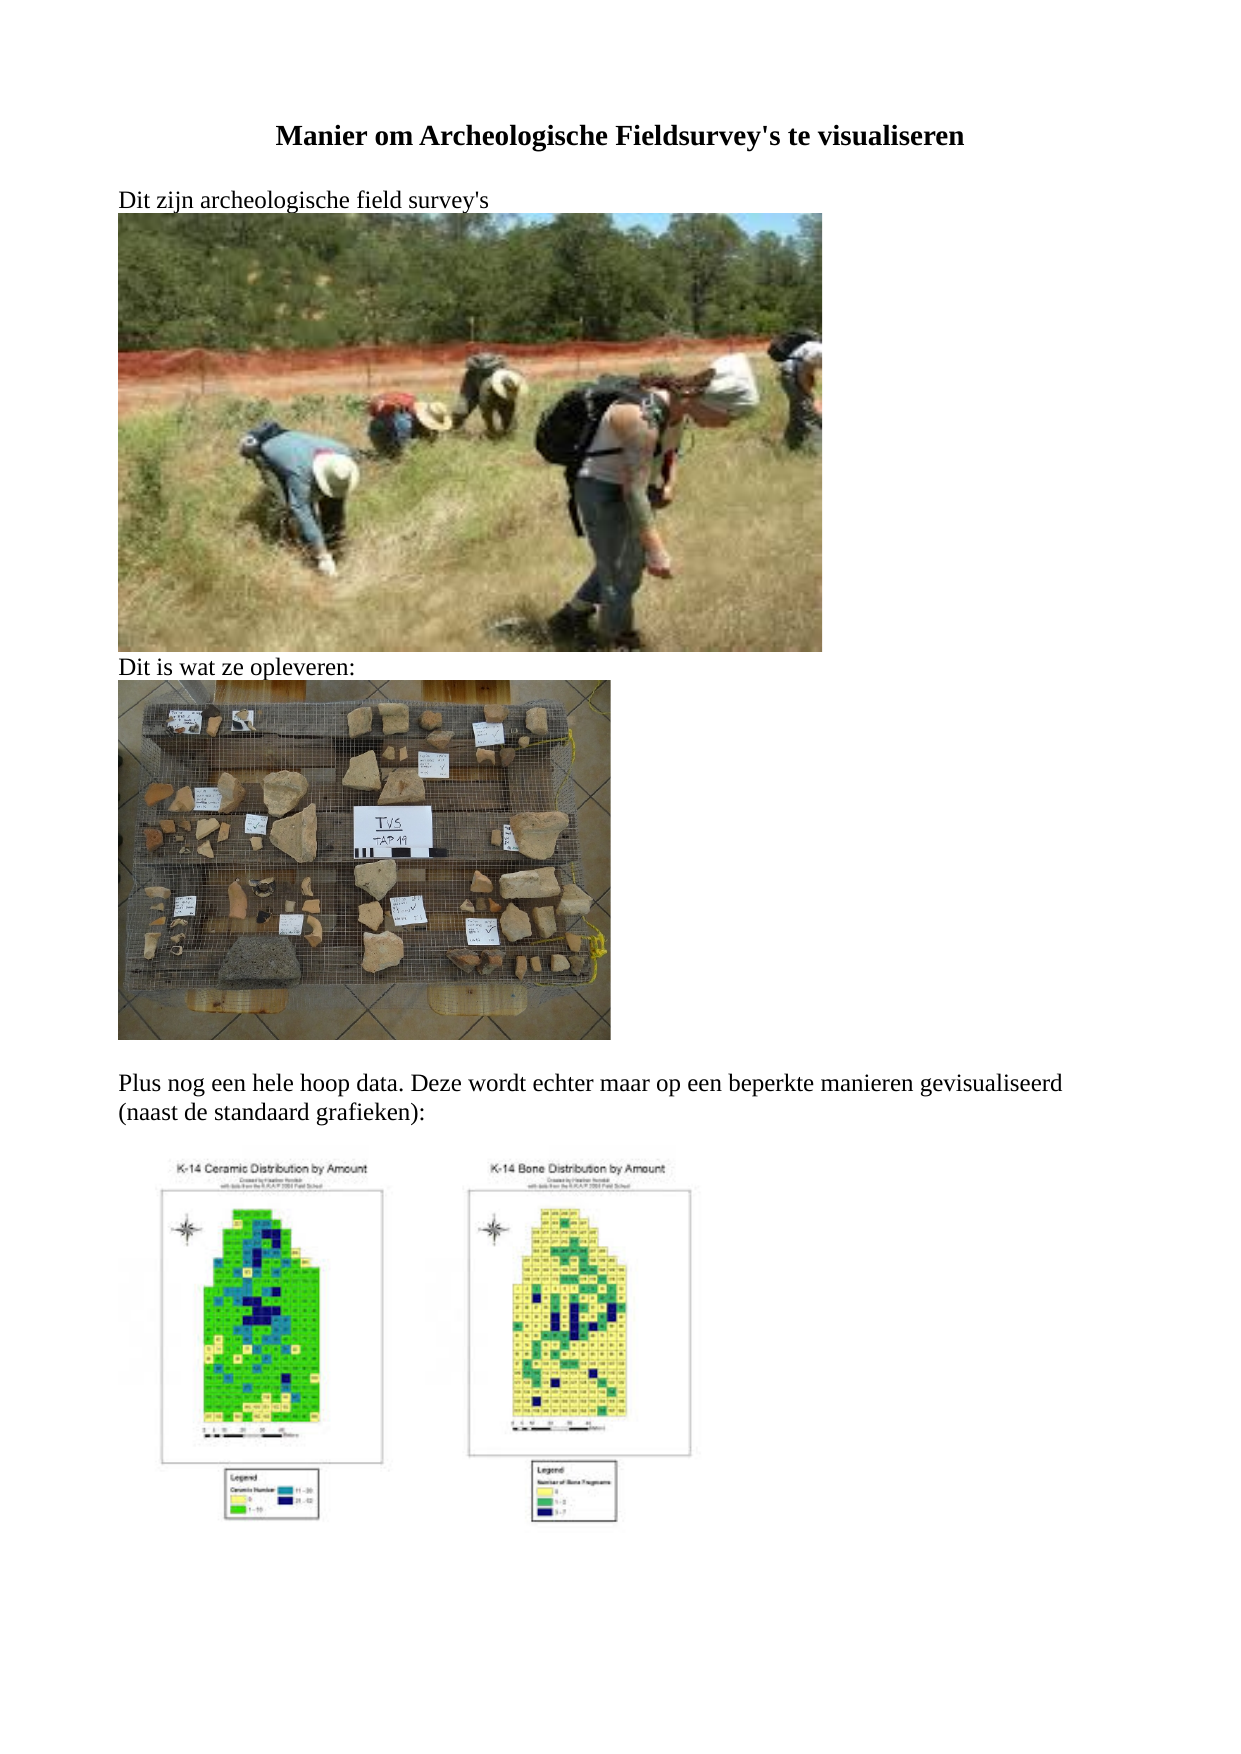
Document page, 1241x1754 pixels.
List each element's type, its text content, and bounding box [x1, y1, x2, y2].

text Plus nog een hele hoop data. Deze wordt echter maar op een beperkte manieren gevisualiseerd (naast de standaard grafieken): [118, 1068, 1122, 1126]
picture [118, 213, 823, 652]
picture [118, 1134, 734, 1533]
text Dit zijn archeologische field survey's [118, 185, 1122, 214]
text Manier om Archeologische Fieldsurvey's te visualiseren [118, 118, 1122, 152]
text Dit is wat ze opleveren: [118, 652, 1122, 681]
picture [118, 680, 611, 1040]
